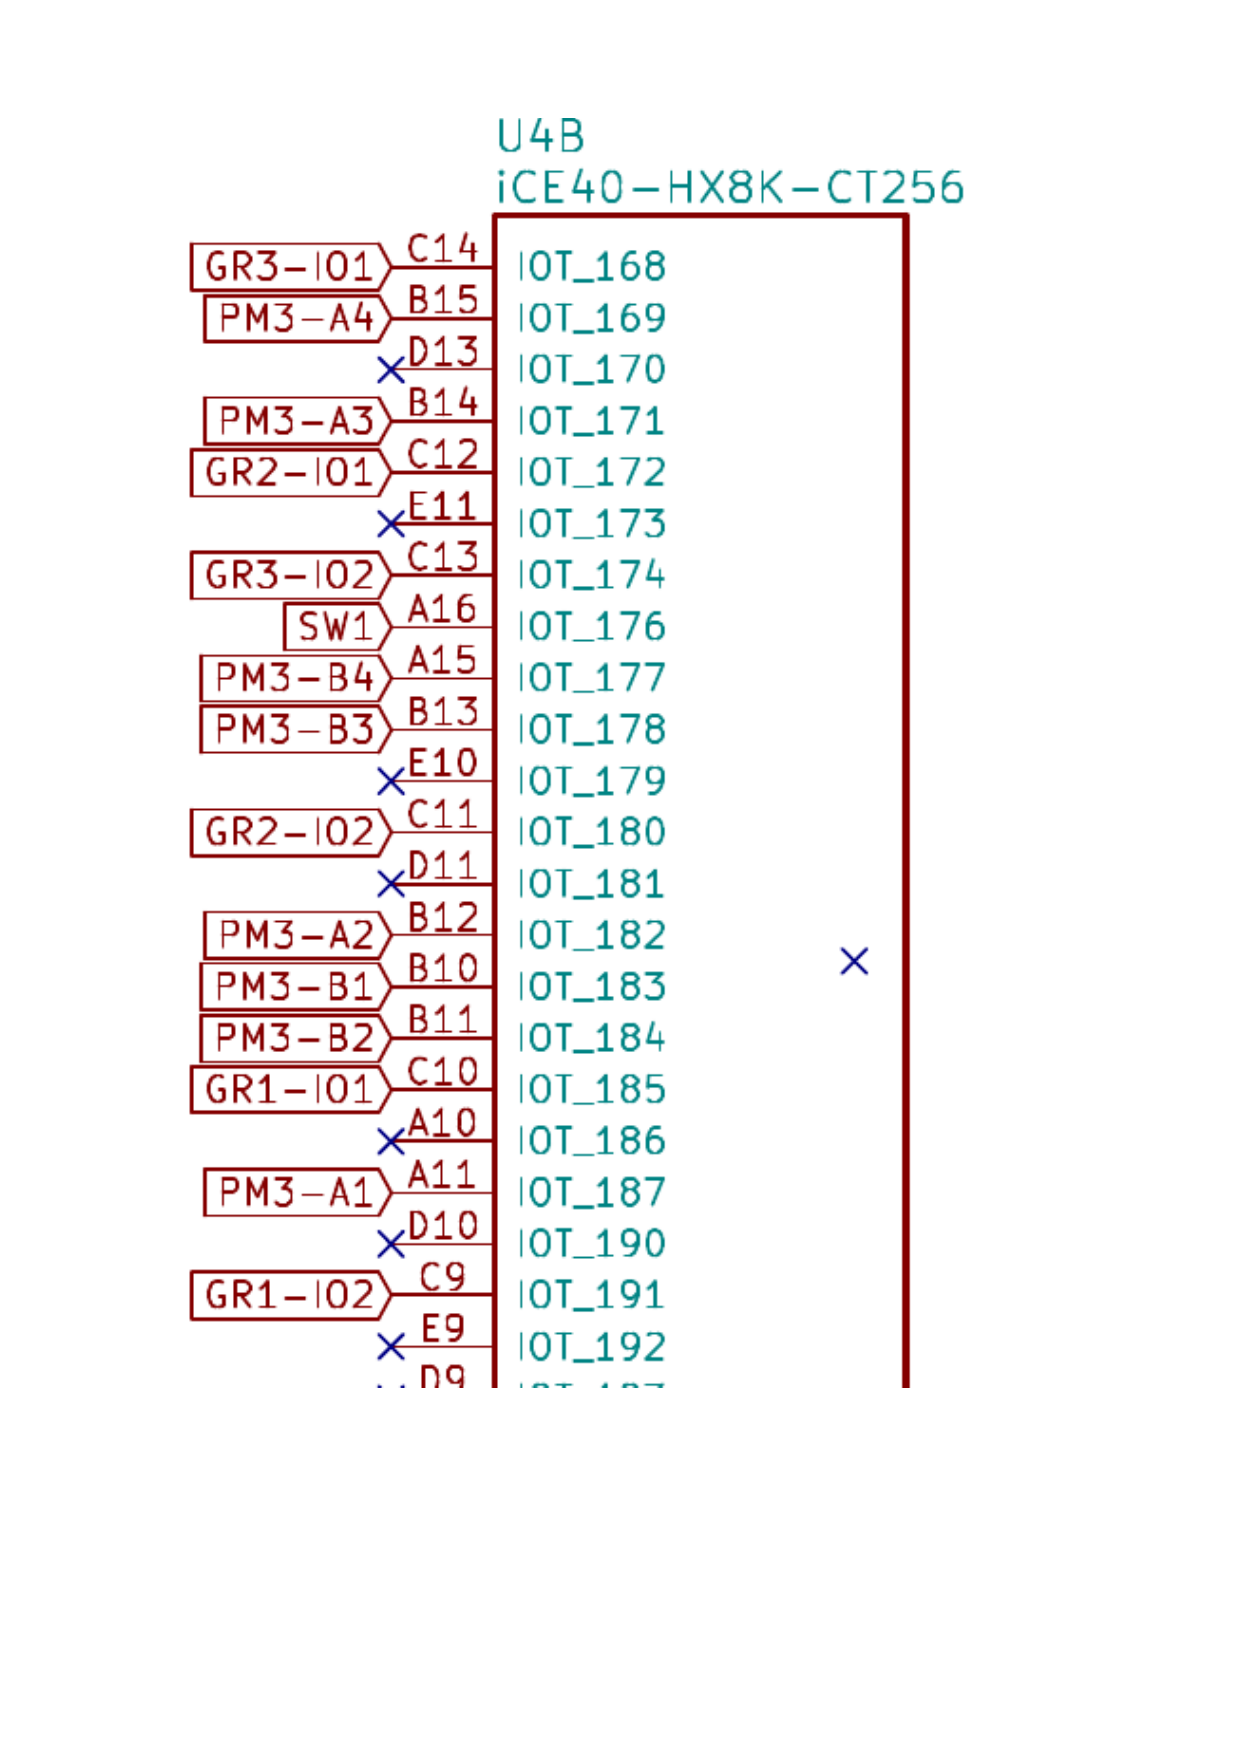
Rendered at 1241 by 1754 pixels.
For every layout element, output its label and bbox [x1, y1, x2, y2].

picture [118, 118, 1123, 1388]
